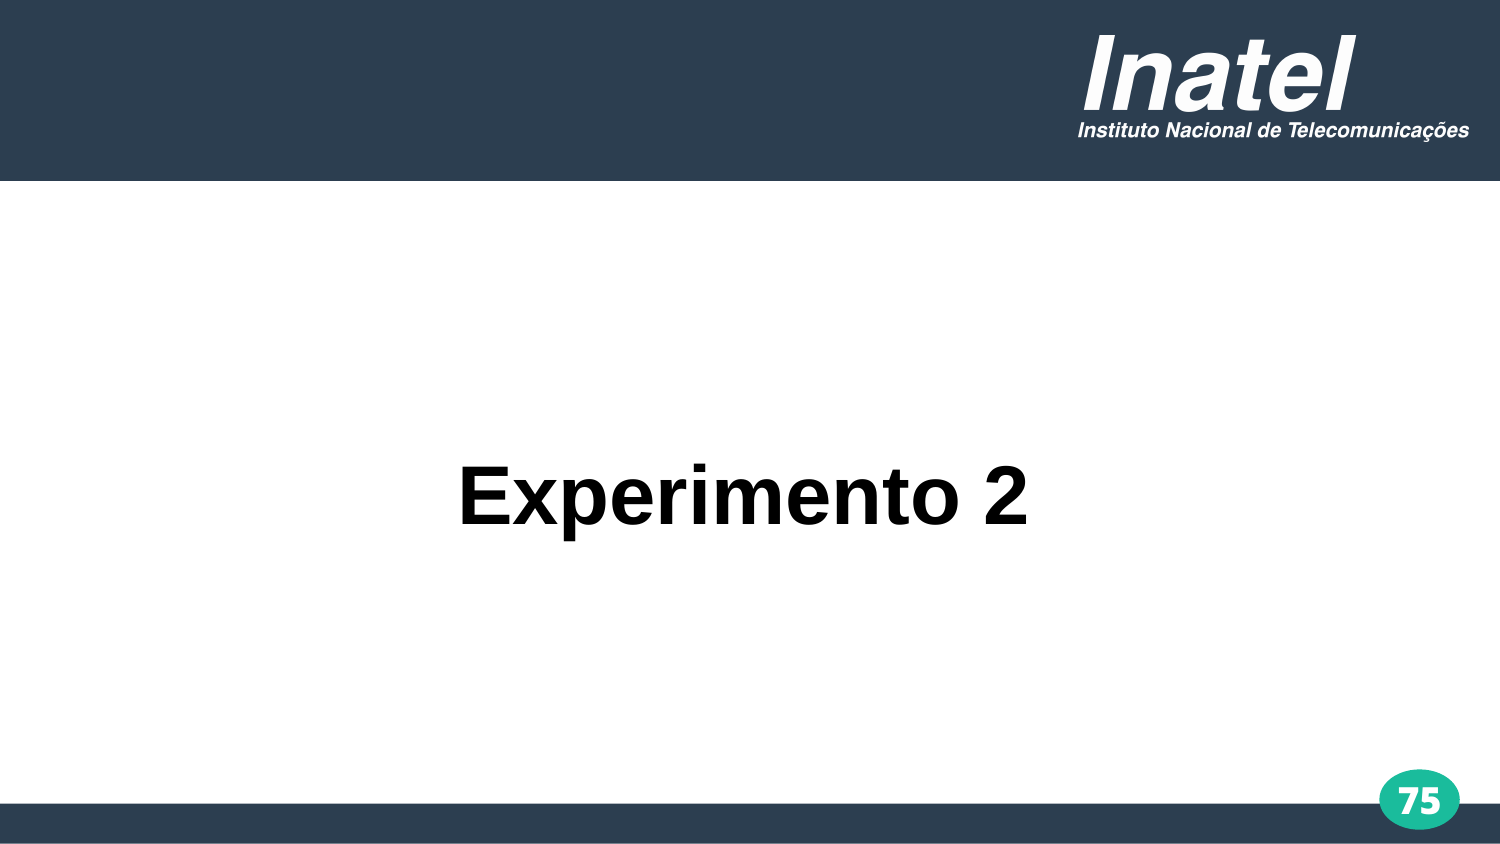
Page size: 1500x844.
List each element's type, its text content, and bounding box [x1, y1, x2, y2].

picture [1078, 35, 1469, 142]
text_box Experimento 2 [11, 200, 1477, 792]
